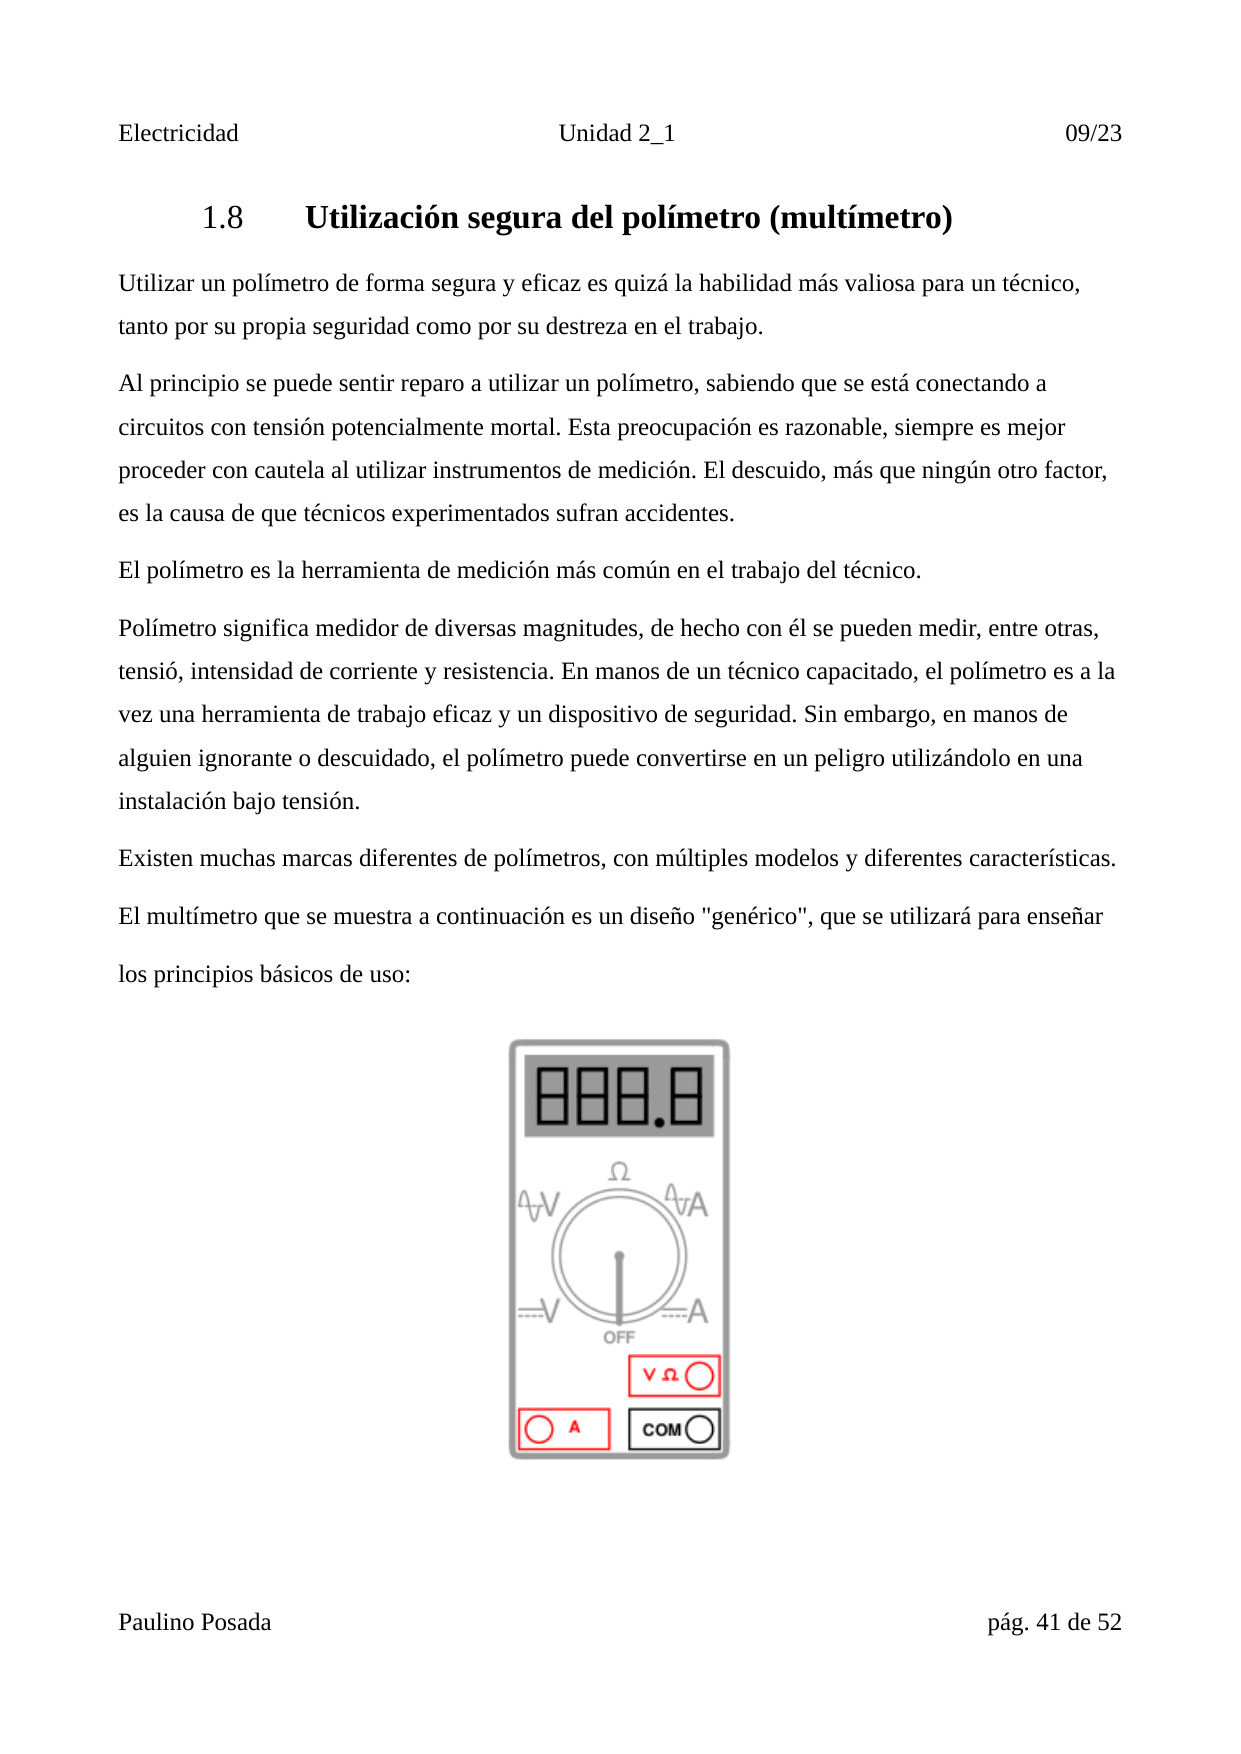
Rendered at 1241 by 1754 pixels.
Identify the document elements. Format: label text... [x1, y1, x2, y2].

text los principios básicos de uso: [118, 959, 1122, 988]
text Existen muchas marcas diferentes de polímetros, con múltiples modelos y diferentes características. [118, 843, 1122, 872]
text Polímetro significa medidor de diversas magnitudes, de hecho con él se pueden medir, entre otras, tensió, intensidad de corriente y resistencia. En manos de un técnico capacitado, el polímetro es a la vez una herramienta de trabajo eficaz y un dispositivo de seguridad. Sin embargo, en manos de alguien ignorante o descuidado, el polímetro puede convertirse en un peligro utilizándolo en una instalación bajo tensión. [118, 613, 1122, 814]
subtitle Utilización segura del polímetro (multímetro) [193, 197, 1122, 236]
text El polímetro es la herramienta de medición más común en el trabajo del técnico. [118, 556, 1122, 584]
text El multímetro que se muestra a continuación es un diseño "genérico", que se utilizará para enseñar [118, 901, 1122, 930]
picture [496, 1016, 745, 1469]
text Al principio se puede sentir reparo a utilizar un polímetro, sabiendo que se está conectando a circuitos con tensión potencialmente mortal. Esta preocupación es razonable, siempre es mejor proceder con cautela al utilizar instrumentos de medición. El descuido, más que ningún otro factor, es la causa de que técnicos experimentados sufran accidentes. [118, 368, 1122, 527]
text Utilizar un polímetro de forma segura y eficaz es quizá la habilidad más valiosa para un técnico, tanto por su propia seguridad como por su destreza en el trabajo. [118, 268, 1122, 339]
